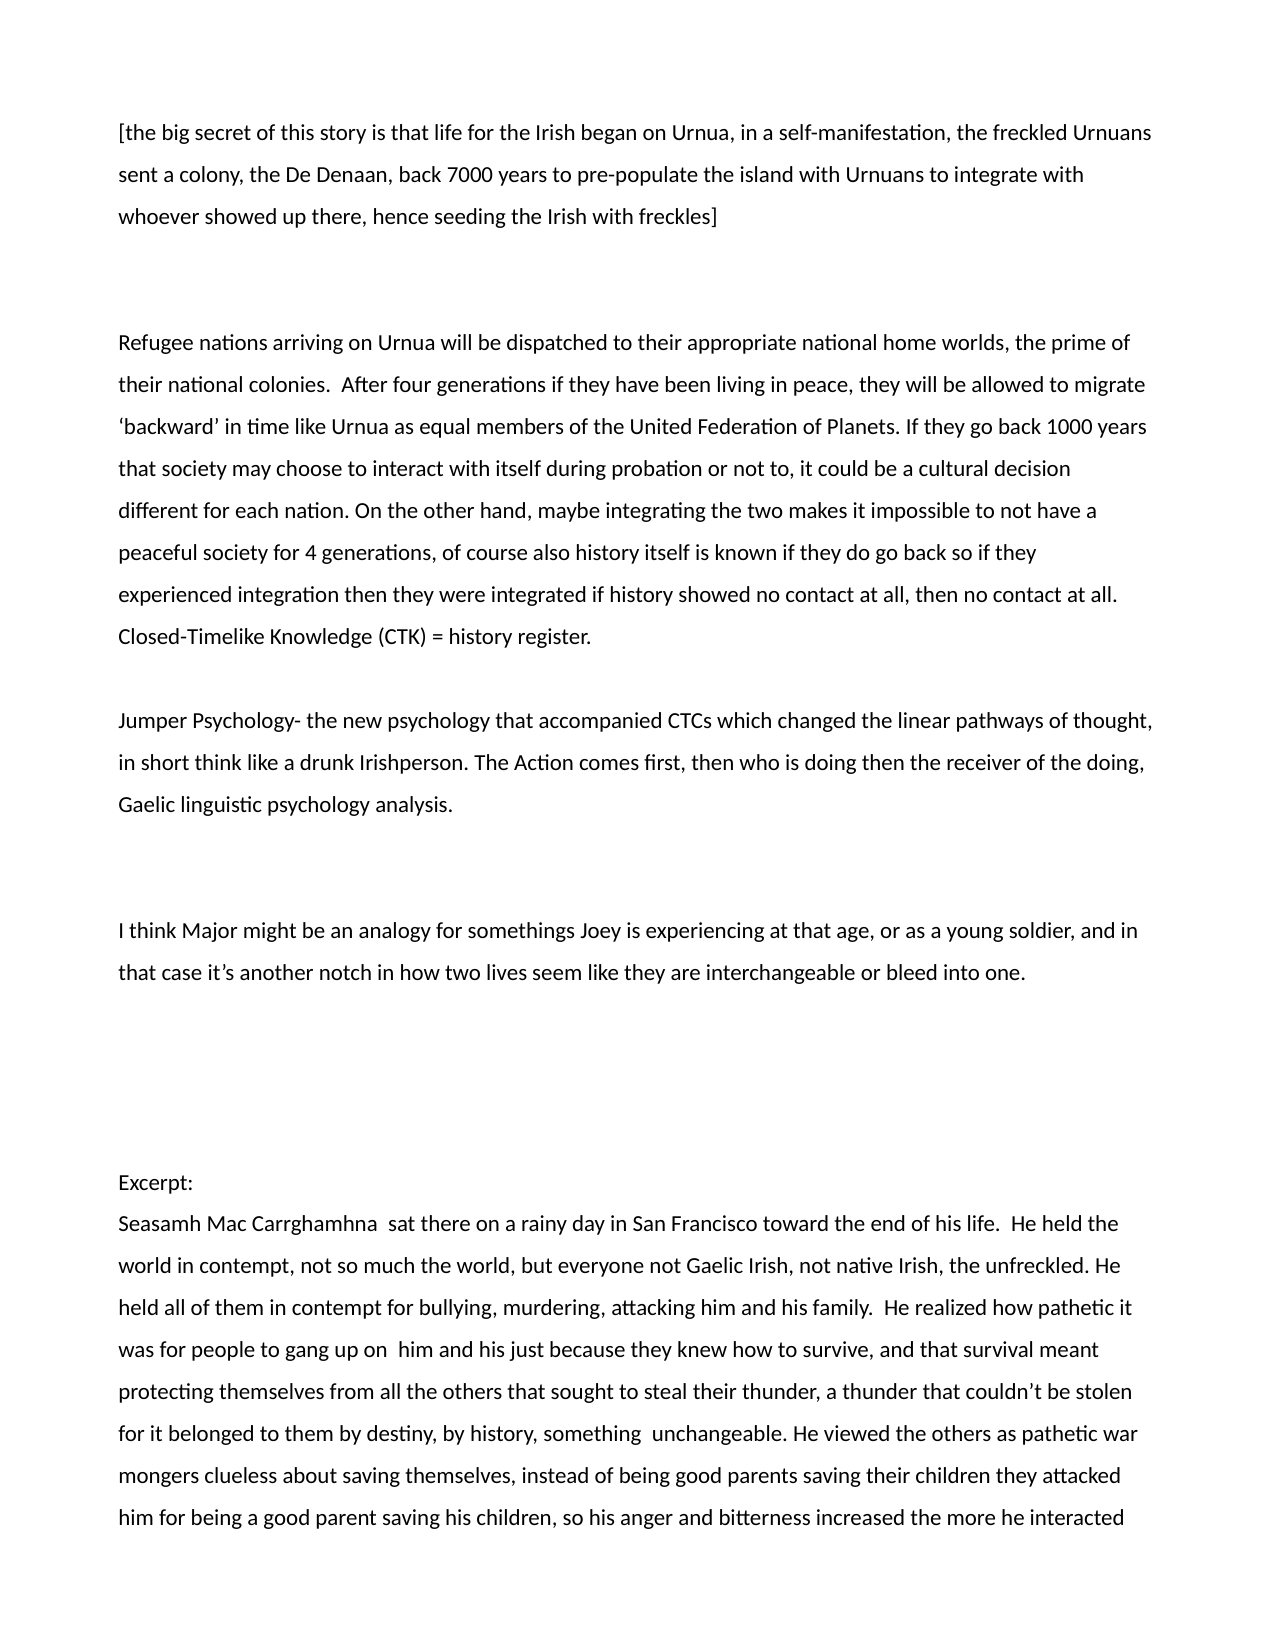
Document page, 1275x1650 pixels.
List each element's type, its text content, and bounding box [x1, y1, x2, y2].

text Seasamh Mac Carrghamhna sat there on a rainy day in San Francisco toward the end of his life. He held the world in contempt, not so much the world, but everyone not Gaelic Irish, not native Irish, the unfreckled. He held all of them in contempt for bullying, murdering, attacking him and his family. He realized how pathetic it was for people to gang up on him and his just because they knew how to survive, and that survival meant protecting themselves from all the others that sought to steal their thunder, a thunder that couldn’t be stolen for it belonged to them by destiny, by history, something unchangeable. He viewed the others as pathetic war mongers clueless about saving themselves, instead of being good parents saving their children they attacked him for being a good parent saving his children, so his anger and bitterness increased the more he interacted [118, 1209, 1157, 1531]
text [the big secret of this story is that life for the Irish began on Urnua, in a self-manifestation, the freckled Urnuans sent a colony, the De Denaan, back 7000 years to pre-populate the island with Urnuans to integrate with whoever showed up there, hence seeding the Irish with freckles] [118, 118, 1157, 230]
text I think Major might be an analogy for somethings Joey is experiencing at that age, or as a young soldier, and in that case it’s another notch in how two lives seem like they are interchangeable or bleed into one. [118, 916, 1157, 986]
text Jumper Psychology- the new psychology that accompanied CTCs which changed the linear pathways of thought, in short think like a drunk Irishperson. The Action comes first, then who is doing then the receiver of the doing, Gaelic linguistic psychology analysis. [118, 706, 1157, 818]
text Refugee nations arriving on Urnua will be dispatched to their appropriate national home worlds, the prime of their national colonies. After four generations if they have been living in peace, they will be allowed to migrate ‘backward’ in time like Urnua as equal members of the United Federation of Planets. If they go back 1000 years that society may choose to interact with itself during probation or not to, it could be a cultural decision different for each nation. On the other hand, maybe integrating the two makes it impossible to not have a peaceful society for 4 generations, of course also history itself is known if they do go back so if they experienced integration then they were integrated if history showed no contact at all, then no contact at all. Closed-Timelike Knowledge (CTK) = history register. [118, 328, 1157, 650]
text Excerpt: [118, 1168, 1157, 1196]
